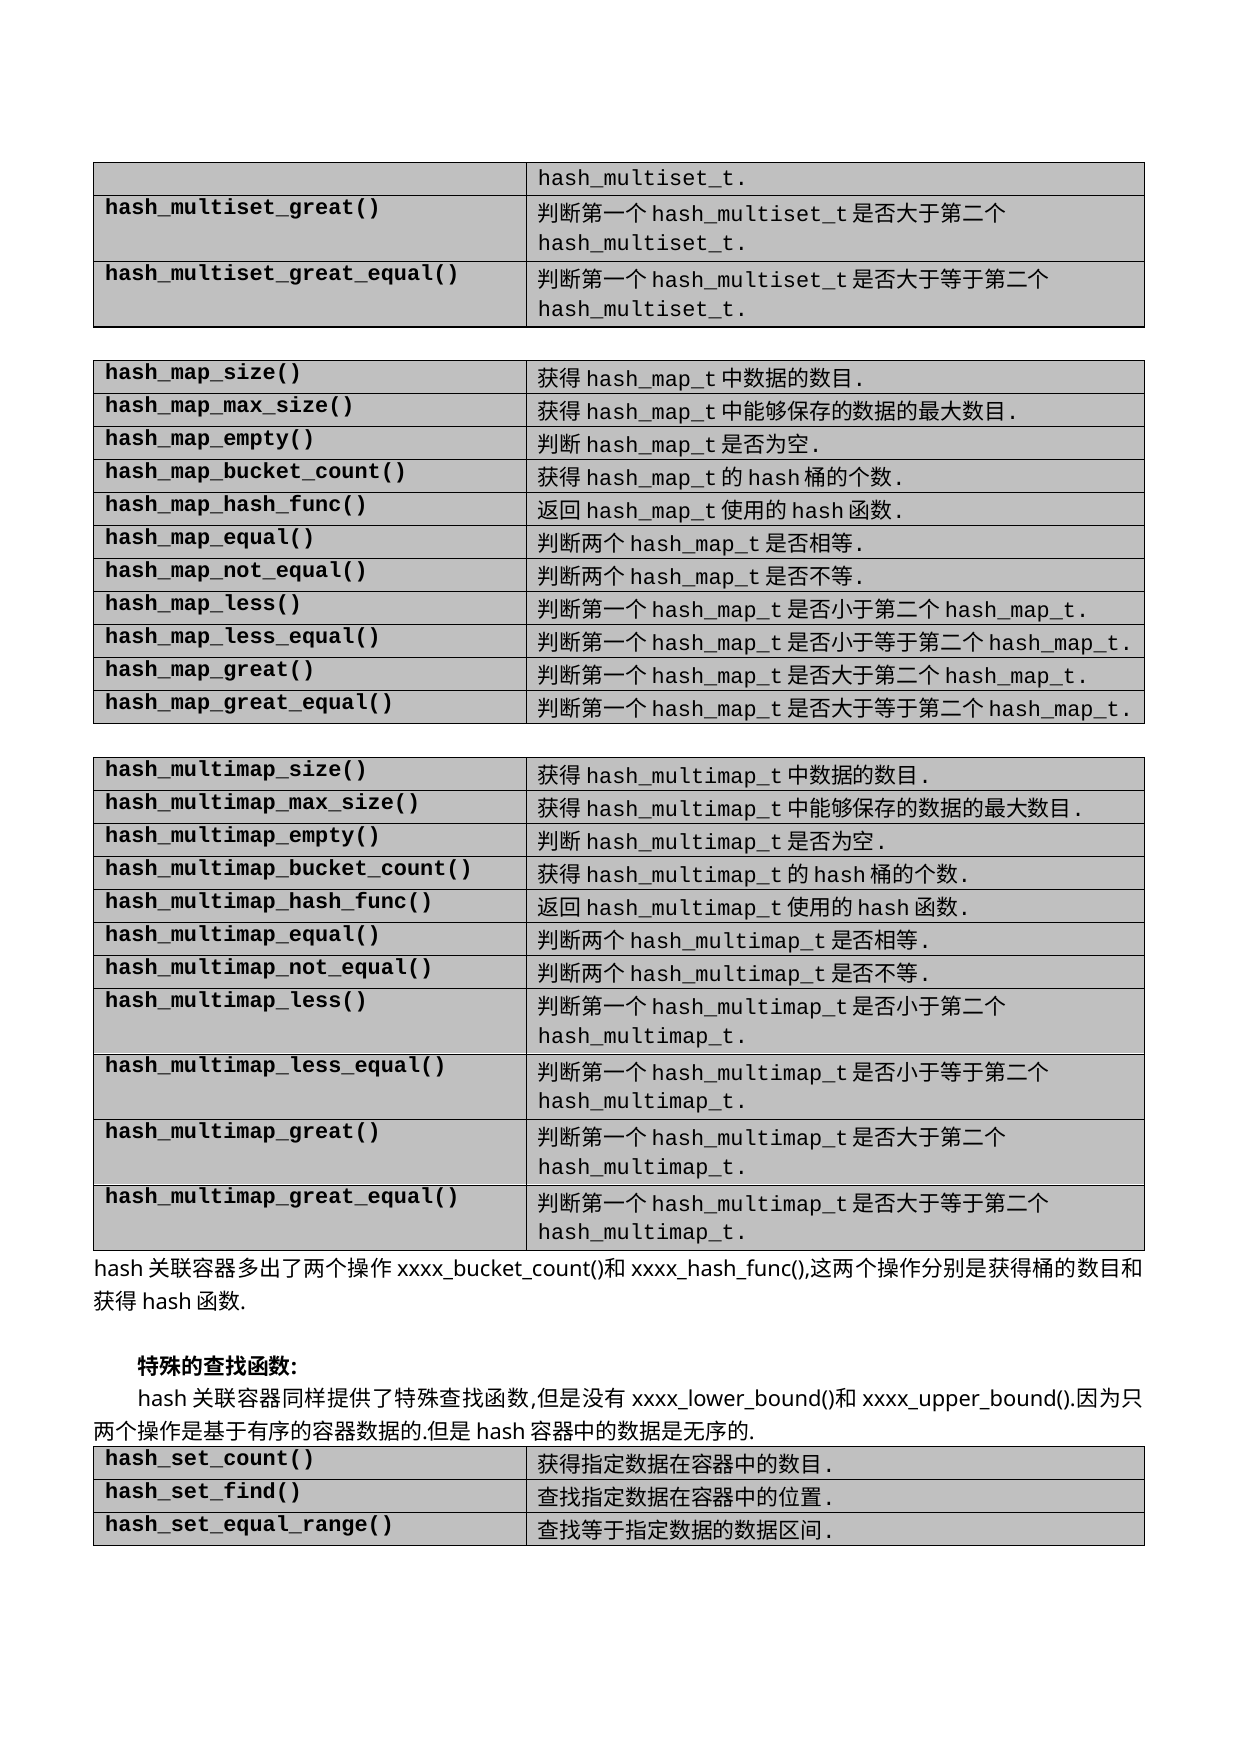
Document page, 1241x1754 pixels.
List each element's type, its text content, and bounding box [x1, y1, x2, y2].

table_cell hash_multimap_great_equal() [94, 1186, 526, 1250]
table_cell 判断两个hash_map_t是否相等. [527, 526, 1144, 558]
text hash关联容器同样提供了特殊查找函数,但是没有xxxx_lower_bound()和xxxx_upper_bound().因为只两个操作是基于有序的容器数据的.但是hash容器中的数据是无序的. [94, 1381, 1144, 1446]
table_cell hash_multimap_great() [94, 1120, 526, 1184]
table_cell [94, 163, 526, 195]
table_cell 判断第一个hash_map_t是否大于第二个hash_map_t. [527, 658, 1144, 690]
table_cell hash_multiset_great_equal() [94, 262, 526, 326]
table_cell hash_multimap_less_equal() [94, 1055, 526, 1119]
table_cell hash_set_equal_range() [94, 1513, 526, 1545]
table_cell 判断hash_map_t是否为空. [527, 427, 1144, 459]
table_cell 判断第一个hash_map_t是否大于等于第二个hash_map_t. [527, 691, 1144, 723]
table_cell hash_multimap_not_equal() [94, 956, 526, 988]
table_header 获得hash_multimap_t中数据的数目. [527, 758, 1144, 790]
table_cell hash_set_find() [94, 1480, 526, 1512]
table_cell hash_multiset_t. [527, 163, 1144, 195]
table_cell 判断第一个hash_multimap_t是否大于等于第二个 hash_multimap_t. [527, 1186, 1144, 1250]
table_cell hash_map_less() [94, 592, 526, 624]
table_cell 返回hash_multimap_t使用的hash函数. [527, 890, 1144, 922]
table_cell 获得hash_map_t中能够保存的数据的最大数目. [527, 394, 1144, 426]
text 特殊的查找函数: [94, 1348, 1144, 1381]
table_cell hash_map_bucket_count() [94, 460, 526, 492]
table_cell 判断hash_multimap_t是否为空. [527, 824, 1144, 856]
table_cell 判断第一个hash_multiset_t是否大于等于第二个 hash_multiset_t. [527, 262, 1144, 326]
table_cell hash_multimap_max_size() [94, 791, 526, 823]
table_cell hash_map_equal() [94, 526, 526, 558]
table_cell 判断第一个hash_map_t是否小于等于第二个hash_map_t. [527, 625, 1144, 657]
table_cell hash_multimap_empty() [94, 824, 526, 856]
table_header hash_multimap_size() [94, 758, 526, 790]
table_cell hash_multimap_less() [94, 989, 526, 1053]
table_cell hash_map_less_equal() [94, 625, 526, 657]
table_header 获得指定数据在容器中的数目. [527, 1447, 1144, 1479]
table_cell 判断第一个hash_multimap_t是否小于等于第二个 hash_multimap_t. [527, 1055, 1144, 1119]
text hash关联容器多出了两个操作xxxx_bucket_count()和xxxx_hash_func(),这两个操作分别是获得桶的数目和获得hash函数. [94, 1251, 1144, 1316]
table_cell 判断第一个hash_multiset_t是否大于第二个 hash_multiset_t. [527, 196, 1144, 261]
table_cell 查找指定数据在容器中的位置. [527, 1480, 1144, 1512]
table_header hash_map_size() [94, 361, 526, 393]
table_header 获得hash_map_t中数据的数目. [527, 361, 1144, 393]
table_cell 查找等于指定数据的数据区间. [527, 1513, 1144, 1545]
table_cell hash_map_empty() [94, 427, 526, 459]
table_cell hash_map_great_equal() [94, 691, 526, 723]
table_cell hash_multimap_equal() [94, 923, 526, 955]
table_cell hash_multiset_great() [94, 196, 526, 261]
table_cell 获得hash_multimap_t中能够保存的数据的最大数目. [527, 791, 1144, 823]
table_cell 判断第一个hash_multimap_t是否大于第二个 hash_multimap_t. [527, 1120, 1144, 1184]
table_cell 判断第一个hash_map_t是否小于第二个hash_map_t. [527, 592, 1144, 624]
table_cell 返回hash_map_t使用的hash函数. [527, 493, 1144, 525]
table_header hash_set_count() [94, 1447, 526, 1479]
table_cell hash_map_max_size() [94, 394, 526, 426]
table_cell hash_map_hash_func() [94, 493, 526, 525]
table_cell 获得hash_multimap_t的hash桶的个数. [527, 857, 1144, 889]
table_cell hash_map_great() [94, 658, 526, 690]
table_cell hash_multimap_bucket_count() [94, 857, 526, 889]
table_cell 判断两个hash_multimap_t是否相等. [527, 923, 1144, 955]
table_cell 获得hash_map_t的hash桶的个数. [527, 460, 1144, 492]
table_cell 判断两个hash_multimap_t是否不等. [527, 956, 1144, 988]
table_cell hash_map_not_equal() [94, 559, 526, 591]
table_cell hash_multimap_hash_func() [94, 890, 526, 922]
table_cell 判断两个hash_map_t是否不等. [527, 559, 1144, 591]
table_cell 判断第一个hash_multimap_t是否小于第二个 hash_multimap_t. [527, 989, 1144, 1053]
